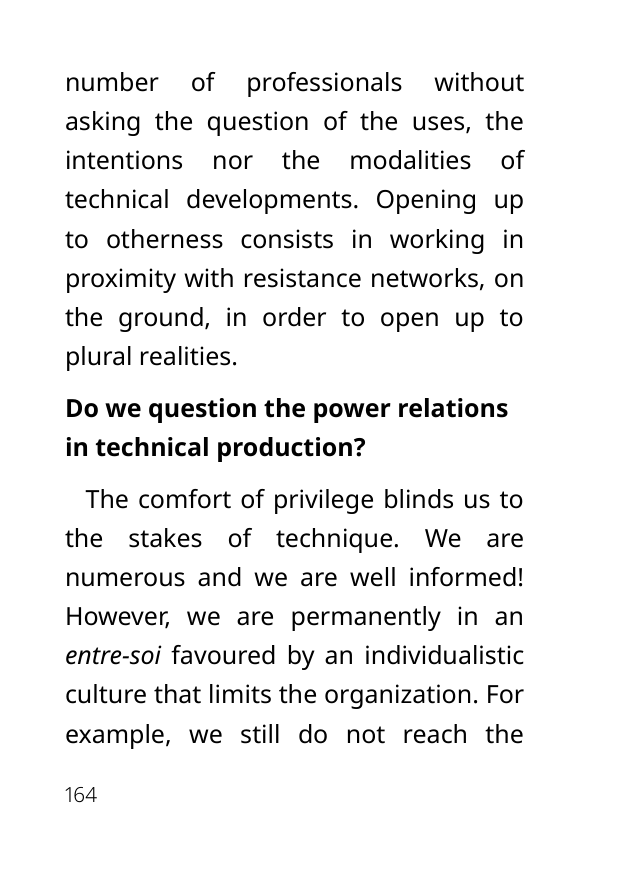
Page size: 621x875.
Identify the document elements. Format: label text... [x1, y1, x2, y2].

subtitle Do we question the power relations in technical production? [65, 391, 524, 464]
text number of professionals without asking the question of the uses, the intentions nor the modalities of technical developments. Opening up to otherness consists in working in proximity with resistance networks, on the ground, in order to open up to plural realities. [65, 65, 524, 373]
text The comfort of privilege blinds us to the stakes of technique. We are numerous and we are well informed! However, we are permanently in an entre-soi favoured by an individualistic culture that limits the organization. For example, we still do not reach the [65, 481, 524, 750]
